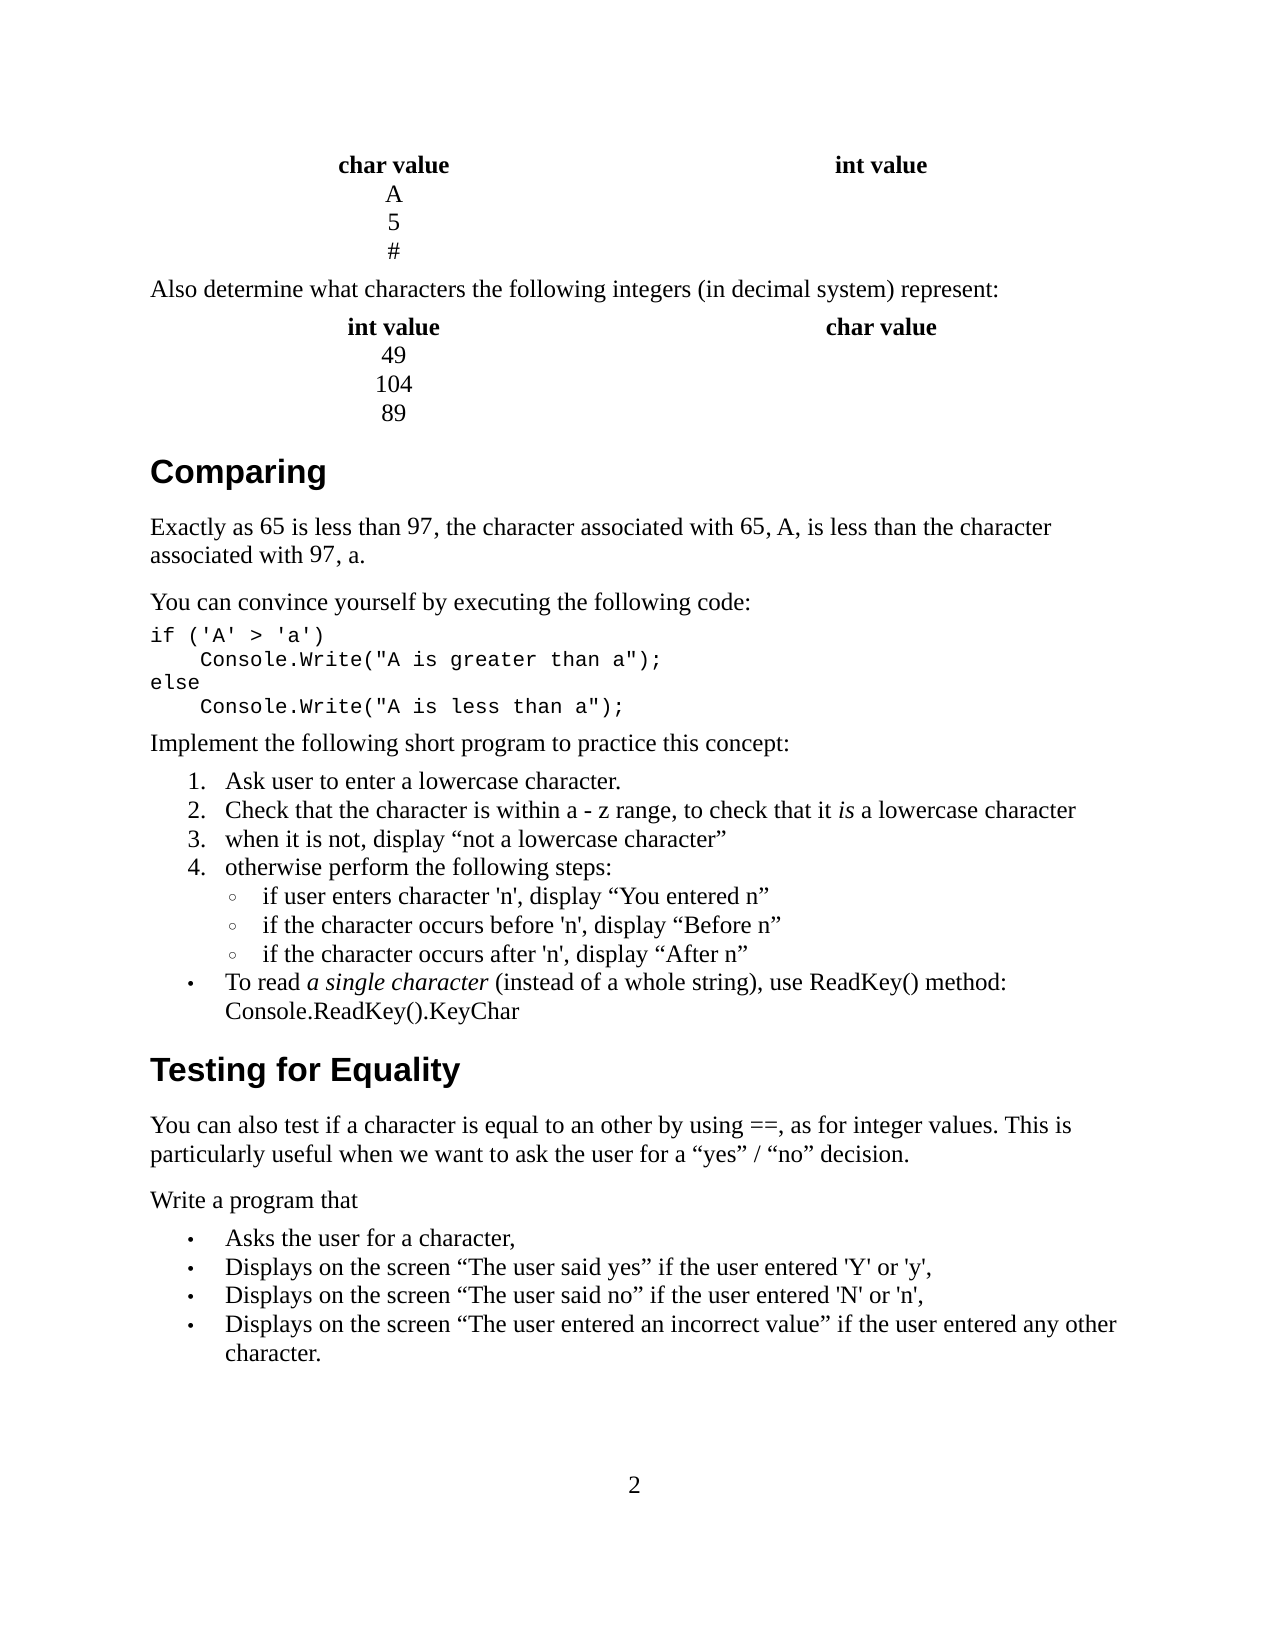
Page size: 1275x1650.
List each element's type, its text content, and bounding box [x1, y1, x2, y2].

table_cell [638, 398, 1125, 427]
text Console.Write("A is greater than a"); [150, 648, 1125, 672]
list if the character occurs before 'n', display “Before n” [225, 910, 1125, 939]
table_cell # [150, 236, 637, 265]
table_cell [638, 236, 1125, 265]
list if the character occurs after 'n', display “After n” [225, 939, 1125, 967]
table_header char value [150, 150, 637, 179]
list if user enters character 'n', display “You entered n” [225, 881, 1125, 910]
list Asks the user for a character, [187, 1223, 1125, 1252]
table_cell [638, 208, 1125, 236]
text Also determine what characters the following integers (in decimal system) represent: [150, 274, 1125, 303]
table_cell 89 [150, 398, 637, 427]
text You can also test if a character is equal to an other by using ==, as for integer values. This is particularly useful when we want to ask the user for a “yes” / “no” decision. [150, 1110, 1125, 1167]
text else [150, 672, 1125, 696]
text Write a program that [150, 1185, 1125, 1214]
table_cell A [150, 179, 637, 207]
table_cell [638, 369, 1125, 398]
table_header char value [638, 312, 1125, 340]
table_cell 49 [150, 340, 637, 369]
list To read a single character (instead of a whole string), use ReadKey() method: Console.ReadKey().KeyChar [187, 967, 1125, 1025]
list Displays on the screen “The user said yes” if the user entered 'Y' or 'y', [187, 1252, 1125, 1281]
text Exactly as is less than , the character associated with , A, is less than the character associated with , a. [150, 512, 1125, 569]
list Check that the character is within a - z range, to check that it is a lowercase character [187, 795, 1125, 824]
text Implement the following short program to practice this concept: [150, 728, 1125, 757]
list Ask user to enter a lowercase character. [187, 766, 1125, 795]
subtitle Comparing [150, 452, 1125, 490]
text Console.Write("A is less than a"); [150, 696, 1125, 719]
list Displays on the screen “The user entered an incorrect value” if the user entered any other character. [187, 1309, 1125, 1367]
list Displays on the screen “The user said no” if the user entered 'N' or 'n', [187, 1281, 1125, 1309]
text You can convince yourself by executing the following code: [150, 587, 1125, 616]
subtitle Testing for Equality [150, 1050, 1125, 1088]
table_cell 104 [150, 369, 637, 398]
table_cell 5 [150, 208, 637, 236]
list otherwise perform the following steps: [187, 852, 1125, 881]
text if ('A' > 'a') [150, 625, 1125, 648]
list when it is not, display “not a lowercase character” [187, 824, 1125, 852]
table_header int value [150, 312, 637, 340]
table_cell [638, 340, 1125, 369]
table_header int value [638, 150, 1125, 179]
table_cell [638, 179, 1125, 207]
